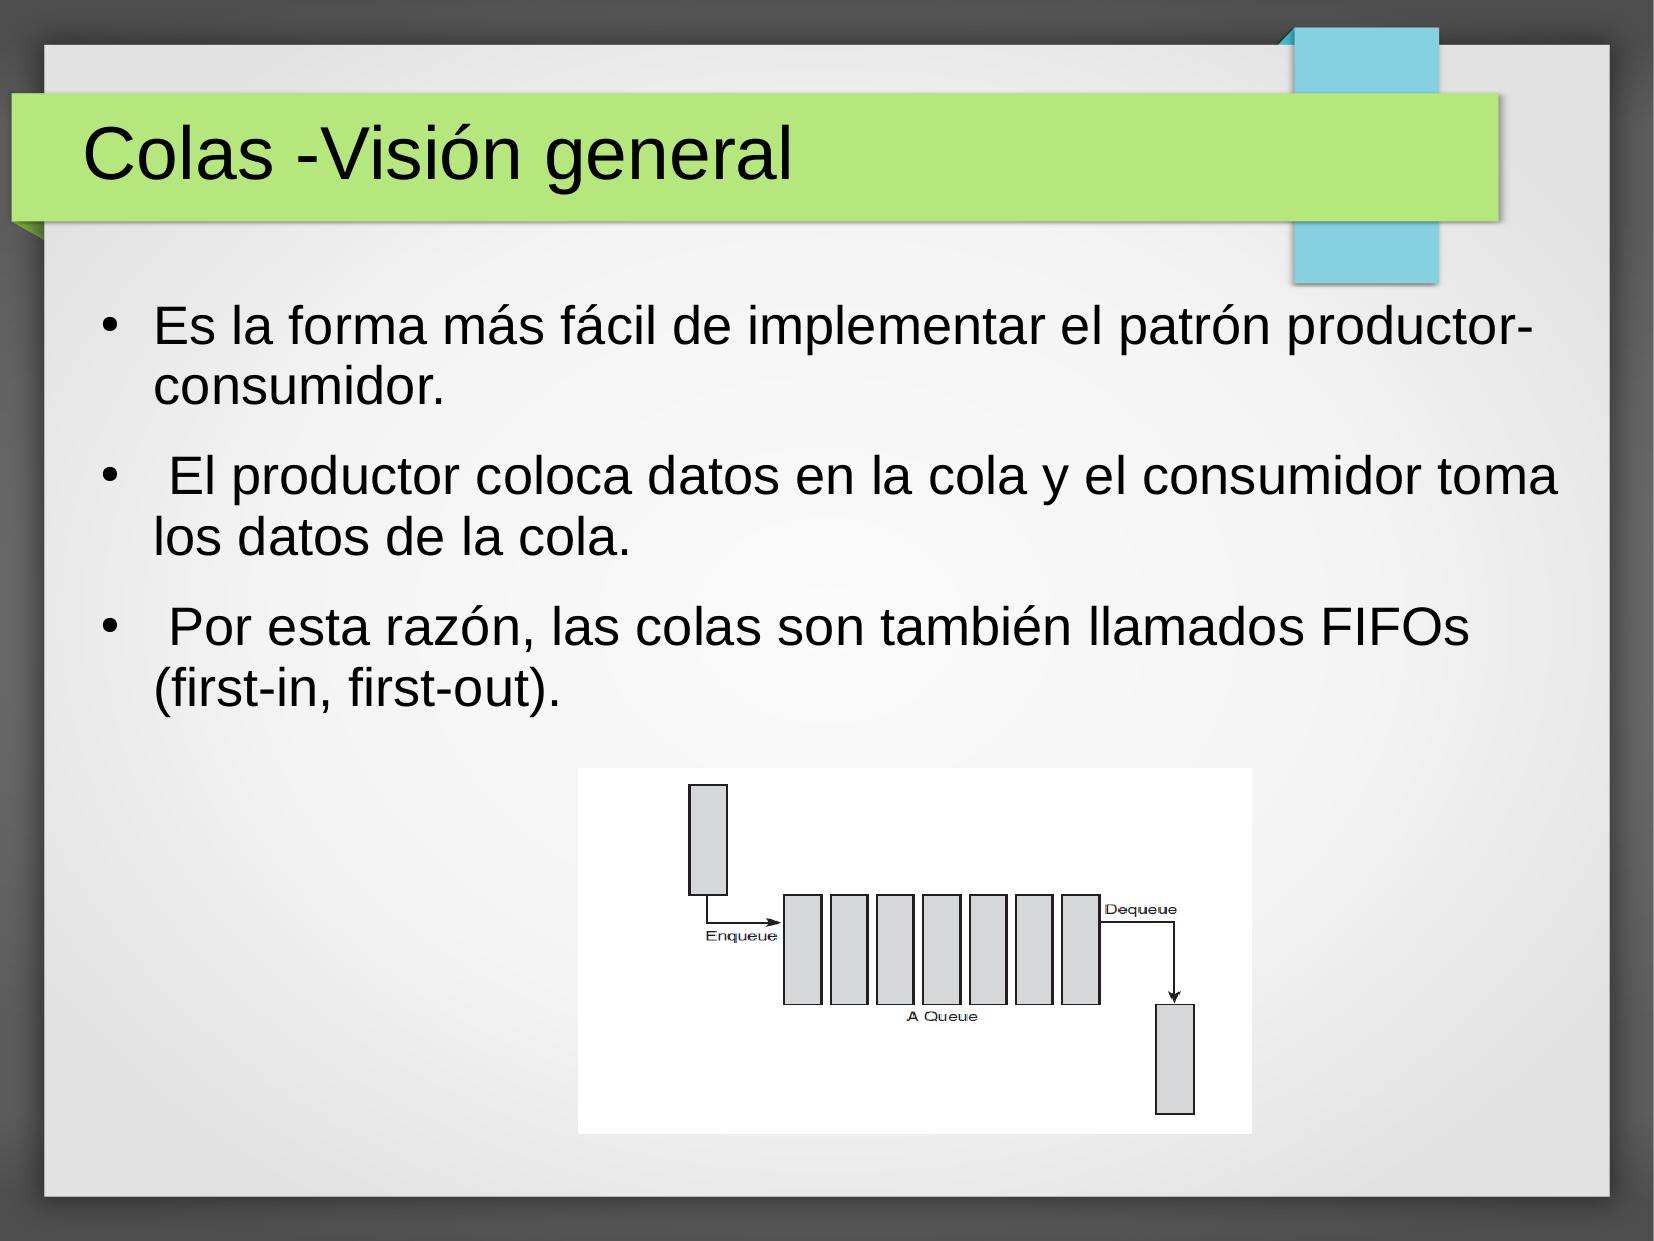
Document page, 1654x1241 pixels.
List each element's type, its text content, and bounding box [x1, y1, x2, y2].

picture [0, 0, 1654, 1241]
title Colas -Visión general [82, 94, 1264, 213]
list Es la forma más fácil de implementar el patrón productor-consumidor. El productor coloca datos en la cola y el consumidor toma los datos de la cola. Por esta razón, las colas son también llamados FIFOs (first-in, first-out). [82, 295, 1571, 1015]
